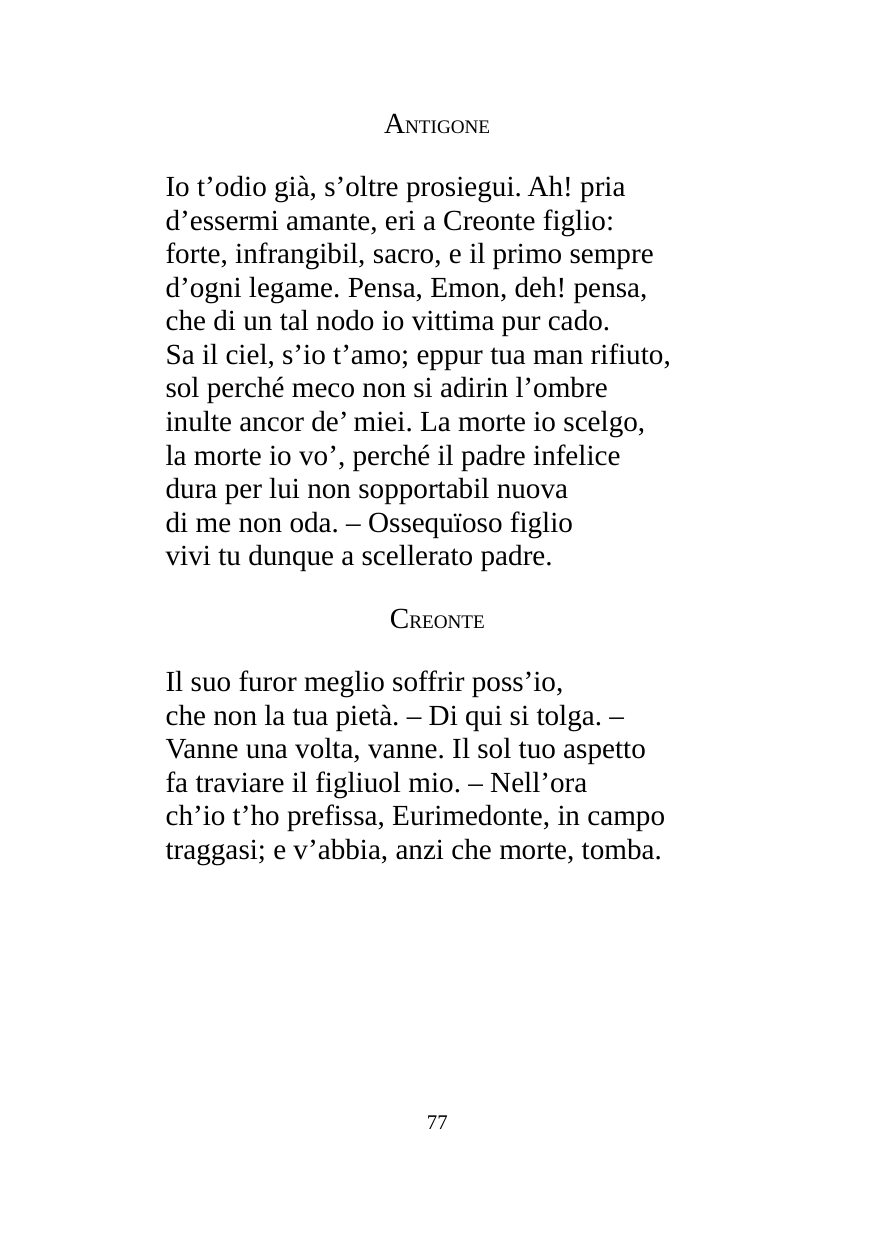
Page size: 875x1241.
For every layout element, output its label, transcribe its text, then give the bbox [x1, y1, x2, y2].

text Io t’odio già, s’oltre prosiegui. Ah! pria d’essermi amante, eri a Creonte figlio: forte, infrangibil, sacro, e il primo sempre d’ogni legame. Pensa, Emon, deh! pensa, che di un tal nodo io vittima pur cado. Sa il ciel, s’io t’amo; eppur tua man rifiuto, sol perché meco non si adirin l’ombre inulte ancor de’ miei. La morte io scelgo, la morte io vo’, perché il padre infelice dura per lui non sopportabil nuova di me non oda. – Ossequïoso figlio vivi tu dunque a scellerato padre. [165, 169, 768, 572]
text Il suo furor meglio soffrir poss’io, che non la tua pietà. – Di qui si tolga. – Vanne una volta, vanne. Il sol tuo aspetto fa traviare il figliuol mio. – Nell’ora ch’io t’ho prefissa, Eurimedonte, in campo traggasi; e v’abbia, anzi che morte, tomba. [165, 664, 768, 866]
text Creonte [106, 601, 768, 635]
text Antigone [106, 106, 768, 140]
